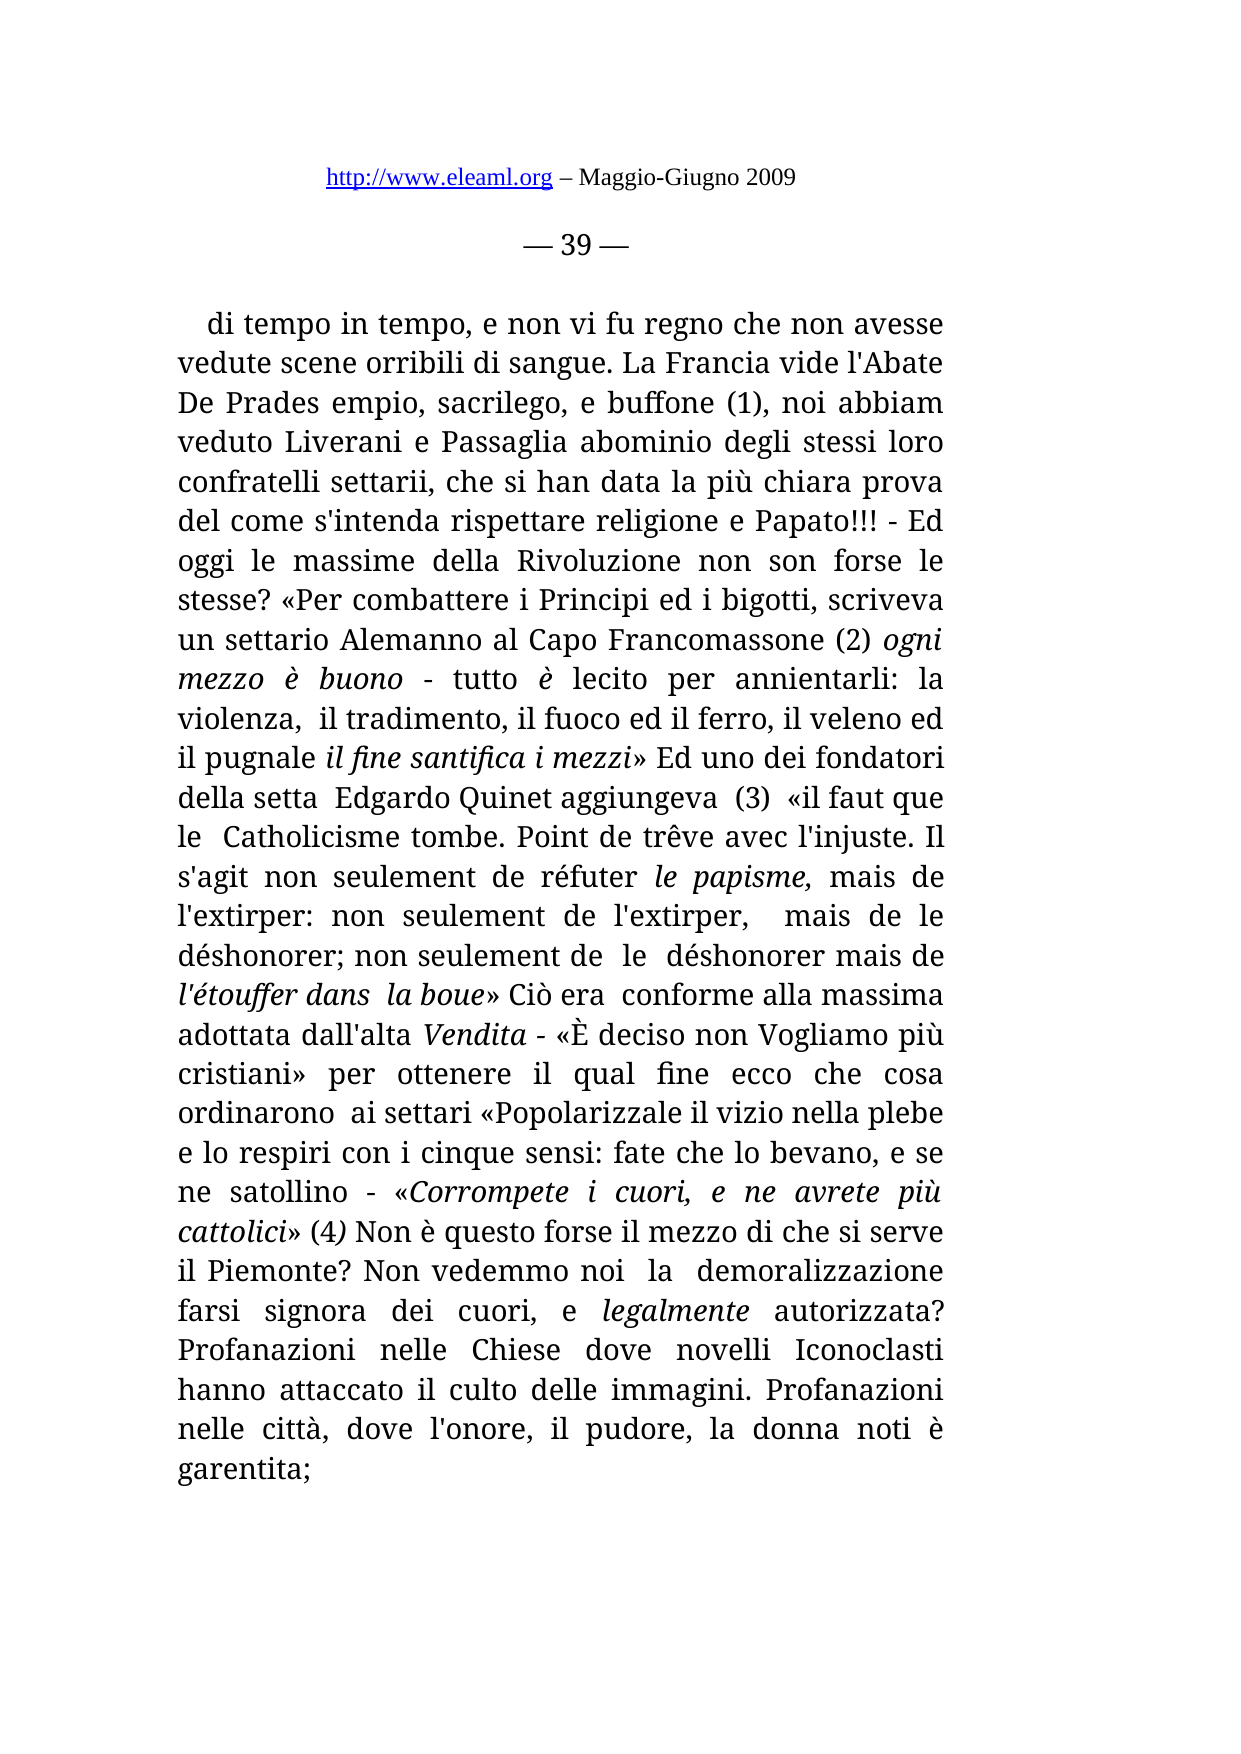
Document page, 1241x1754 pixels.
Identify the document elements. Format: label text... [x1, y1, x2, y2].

text — 39 — [177, 224, 945, 264]
text di tempo in tempo, e non vi fu regno che non avesse vedute scene orribili di sangue. La Francia vide l'Abate De Prades empio, sacrilego, e buffone (1), noi abbiam veduto Liverani e Passaglia abominio degli stessi loro confratelli settarii, che si han data la più chiara prova del come s'intenda rispettare religione e Papato!!! - Ed oggi le massime della Rivoluzione non son forse le stesse? «Per combattere i Principi ed i bigotti, scriveva un settario Alemanno al Capo Francomassone (2) ogni mezzo è buono - tutto è lecito per annientarli: la violenza, il tradimento, il fuoco ed il ferro, il veleno ed il pugnale il fine santifica i mezzi» Ed uno dei fondatori della setta Edgardo Quinet aggiungeva (3) «il faut que le Catholicisme tombe. Point de trêve avec l'injuste. Il s'agit non seulement de réfuter le papisme, mais de l'extirper: non seulement de l'extirper, mais de le déshonorer; non seulement de le déshonorer mais de l'étouffer dans la boue» Ciò era conforme alla massima adottata dall'alta Vendita - «È deciso non Vogliamo più cristiani» per ottenere il qual fine ecco che cosa ordinarono ai settari «Popolarizzale il vizio nella plebe e lo respiri con i cinque sensi: fate che lo bevano, e se ne satollino - «Corrompete i cuori, e ne avrete più cattolici» (4) Non è questo forse il mezzo di che si serve il Piemonte? Non vedemmo noi la demoralizzazione farsi signora dei cuori, e legalmente autorizzata? Profanazioni nelle Chiese dove novelli Iconoclasti hanno attaccato il culto delle immagini. Profanazioni nelle città, dove l'onore, il pudore, la donna noti è garentita; [177, 303, 945, 1488]
